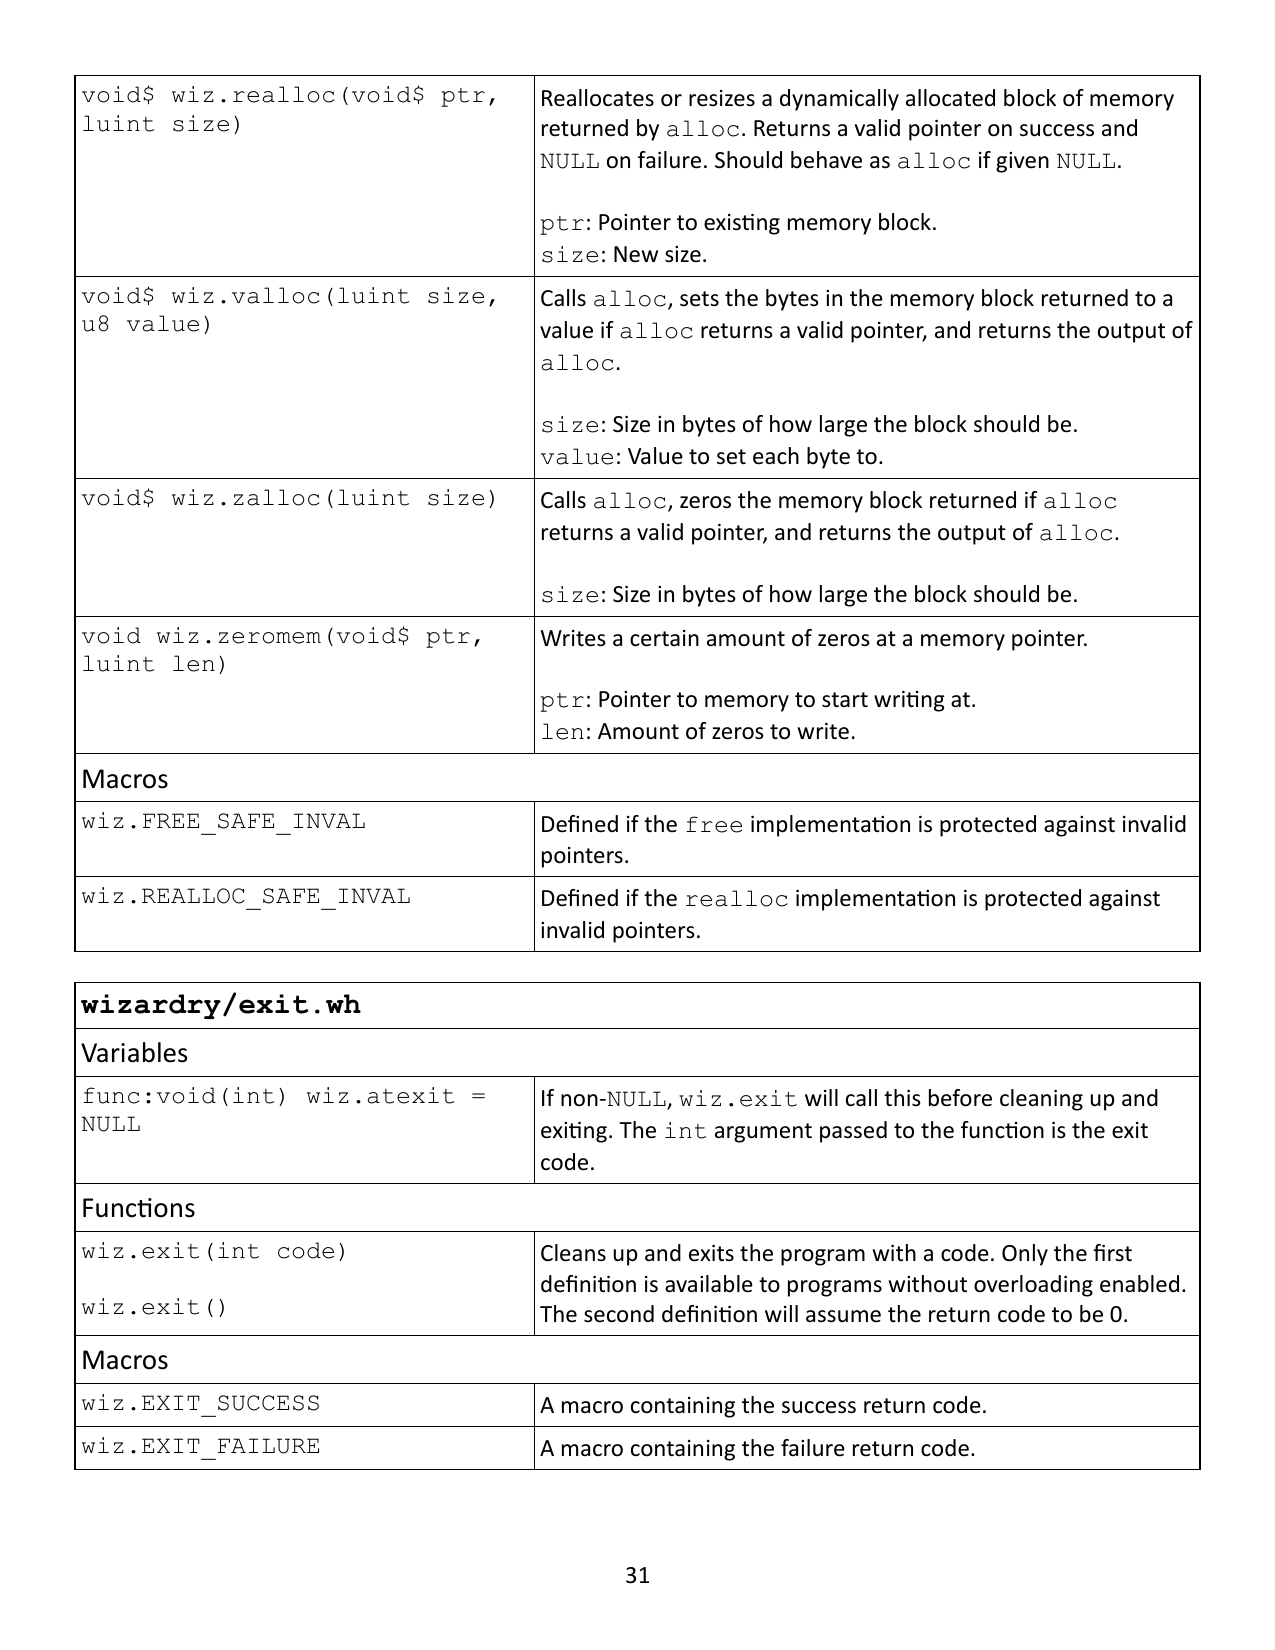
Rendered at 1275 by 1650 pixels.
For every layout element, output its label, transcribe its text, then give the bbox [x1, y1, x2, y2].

table_cell A macro containing the success return code. [535, 1384, 1199, 1426]
table_cell wiz.FREE_SAFE_INVAL [76, 802, 534, 876]
table_cell Calls alloc, zeros the memory block returned if alloc returns a valid pointer, and returns the output of alloc. size: Size in bytes of how large the block should be. [535, 479, 1199, 616]
table_cell void$ wiz.realloc(void$ ptr, luint size) [76, 76, 534, 276]
table_cell Defined if the free implementation is protected against invalid pointers. [535, 802, 1199, 876]
table_cell A macro containing the failure return code. [535, 1427, 1199, 1469]
table_cell void$ wiz.valloc(luint size, u8 value) [76, 277, 534, 477]
table_cell wiz.EXIT_FAILURE [76, 1427, 534, 1469]
table_cell func:void(int) wiz.atexit = NULL [76, 1077, 534, 1182]
table_cell void wiz.zeromem(void$ ptr, luint len) [76, 617, 534, 753]
table_cell Writes a certain amount of zeros at a memory pointer. ptr: Pointer to memory to start writing at. len: Amount of zeros to write. [535, 617, 1199, 753]
table_cell Calls alloc, sets the bytes in the memory block returned to a value if alloc returns a valid pointer, and returns the output of alloc. size: Size in bytes of how large the block should be. value: Value to set each byte to. [535, 277, 1199, 477]
table_cell wiz.EXIT_SUCCESS [76, 1384, 534, 1426]
table_cell Macros [76, 754, 1199, 801]
table_cell Reallocates or resizes a dynamically allocated block of memory returned by alloc. Returns a valid pointer on success and NULL on failure. Should behave as alloc if given NULL. ptr: Pointer to existing memory block. size: New size. [535, 76, 1199, 276]
table_cell wiz.exit(int code) wiz.exit() [76, 1232, 534, 1334]
table_cell void$ wiz.zalloc(luint size) [76, 479, 534, 616]
table_cell Cleans up and exits the program with a code. Only the first definition is available to programs without overloading enabled. The second definition will assume the return code to be 0. [535, 1232, 1199, 1334]
table_header wizardry/exit.wh [76, 983, 1199, 1028]
table_cell If non-NULL, wiz.exit will call this before cleaning up and exiting. The int argument passed to the function is the exit code. [535, 1077, 1199, 1182]
table_cell Functions [76, 1184, 1199, 1231]
table_cell wiz.REALLOC_SAFE_INVAL [76, 877, 534, 951]
table_cell Defined if the realloc implementation is protected against invalid pointers. [535, 877, 1199, 951]
table_cell Variables [76, 1029, 1199, 1076]
table_cell Macros [76, 1336, 1199, 1383]
